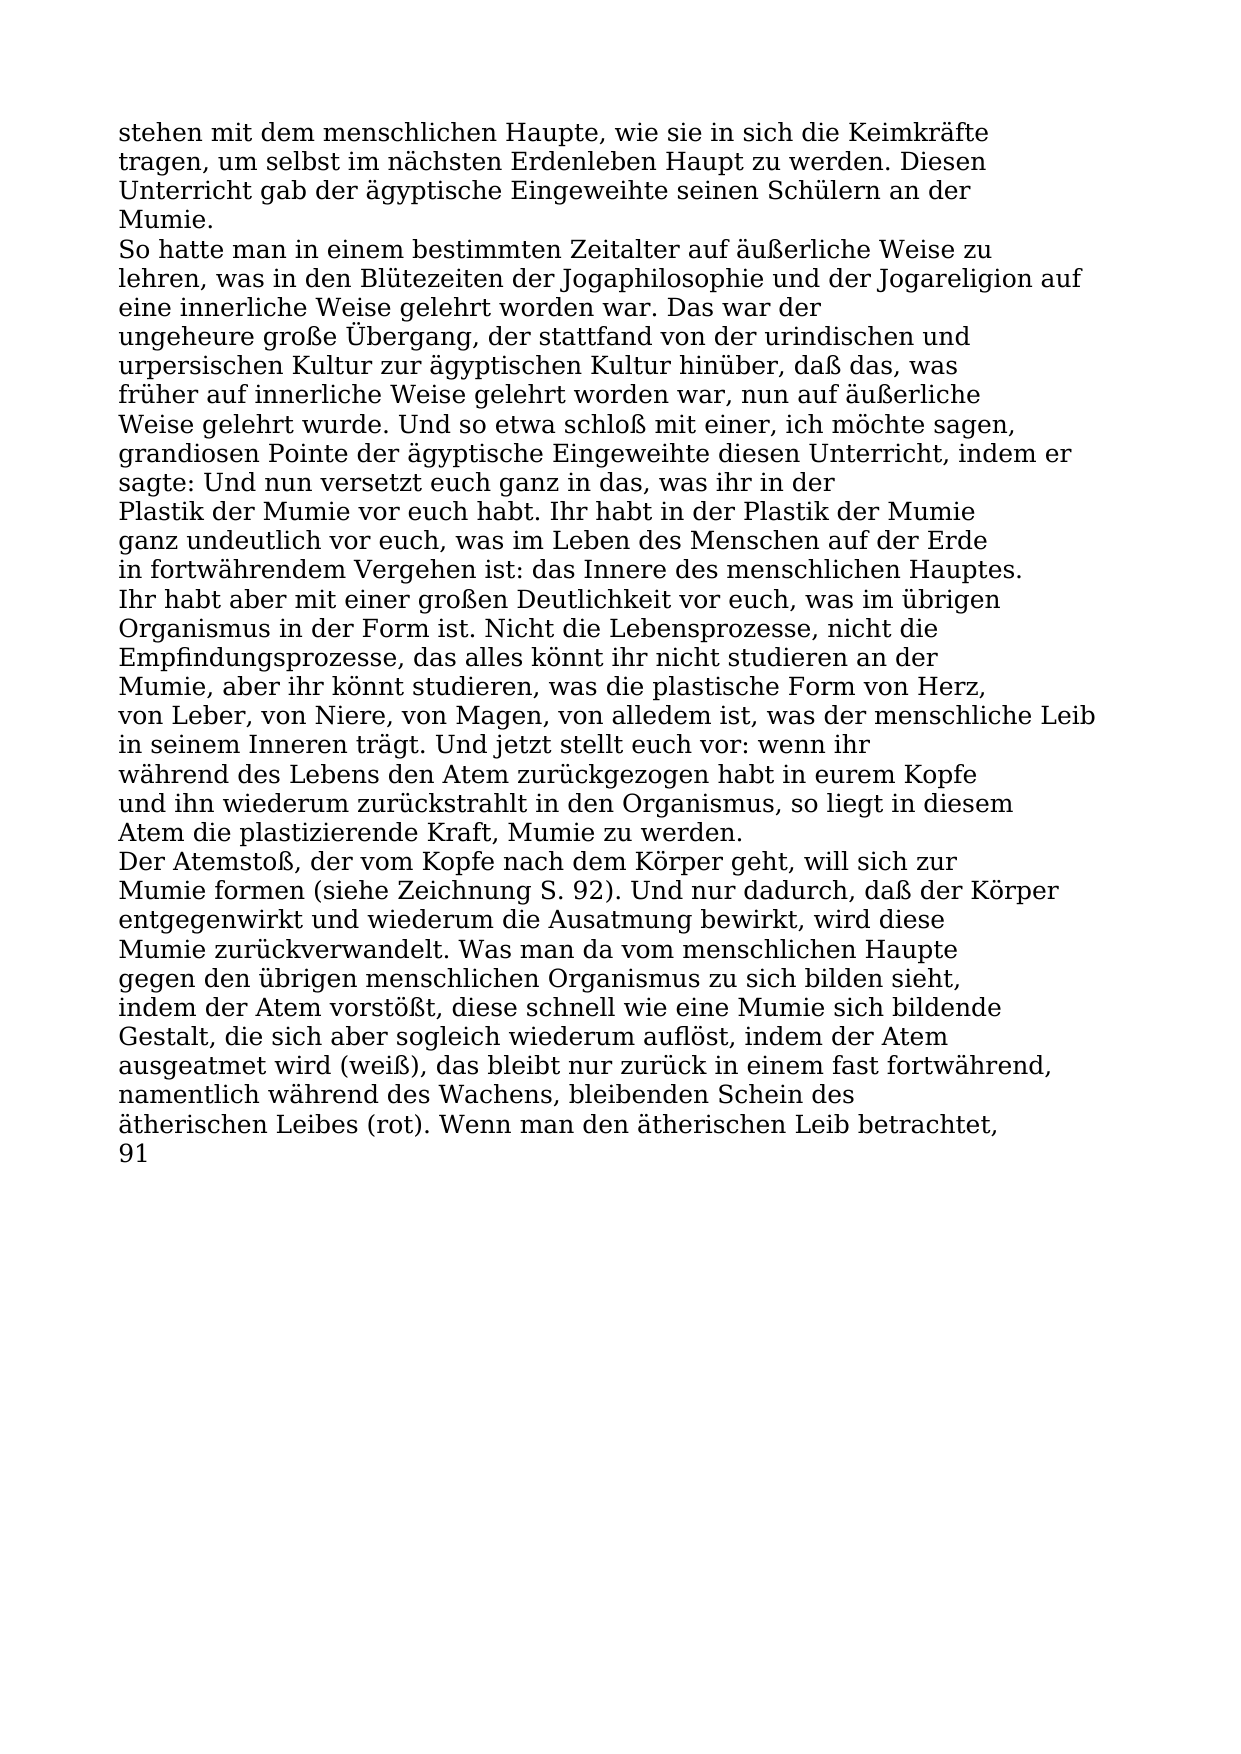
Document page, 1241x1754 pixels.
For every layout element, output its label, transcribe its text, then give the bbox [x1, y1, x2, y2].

text von Leber, von Niere, von Magen, von alledem ist, was der menschliche Leib in seinem Inneren trägt. Und jetzt stellt euch vor: wenn ihr [118, 701, 1122, 760]
text Mumie, aber ihr könnt studieren, was die plastische Form von Herz, [118, 672, 1122, 701]
text stehen mit dem menschlichen Haupte, wie sie in sich die Keimkräfte [118, 118, 1122, 147]
text Weise gelehrt wurde. Und so etwa schloß mit einer, ich möchte sagen, [118, 410, 1122, 439]
text So hatte man in einem bestimmten Zeitalter auf äußerliche Weise zu [118, 235, 1122, 264]
text während des Lebens den Atem zurückgezogen habt in eurem Kopfe [118, 760, 1122, 789]
text Mumie formen (siehe Zeichnung S. 92). Und nur dadurch, daß der Körper entgegenwirkt und wiederum die Ausatmung bewirkt, wird diese [118, 876, 1122, 935]
text ganz undeutlich vor euch, was im Leben des Menschen auf der Erde [118, 526, 1122, 556]
text Plastik der Mumie vor euch habt. Ihr habt in der Plastik der Mumie [118, 497, 1122, 526]
text ausgeatmet wird (weiß), das bleibt nur zurück in einem fast fortwährend, namentlich während des Wachens, bleibenden Schein des [118, 1051, 1122, 1110]
text in fortwährendem Vergehen ist: das Innere des menschlichen Hauptes. [118, 556, 1122, 585]
text Unterricht gab der ägyptische Eingeweihte seinen Schülern an der [118, 176, 1122, 206]
text Empfindungsprozesse, das alles könnt ihr nicht studieren an der [118, 643, 1122, 672]
text urpersischen Kultur zur ägyptischen Kultur hinüber, daß das, was [118, 351, 1122, 381]
text Mumie zurückverwandelt. Was man da vom menschlichen Haupte [118, 935, 1122, 964]
text Ihr habt aber mit einer großen Deutlichkeit vor euch, was im übrigen [118, 585, 1122, 614]
text indem der Atem vorstößt, diese schnell wie eine Mumie sich bildende [118, 993, 1122, 1022]
text ätherischen Leibes (rot). Wenn man den ätherischen Leib betrachtet, [118, 1110, 1122, 1139]
text lehren, was in den Blütezeiten der Jogaphilosophie und der Jogareligion auf eine innerliche Weise gelehrt worden war. Das war der [118, 264, 1122, 322]
text gegen den übrigen menschlichen Organismus zu sich bilden sieht, [118, 964, 1122, 993]
text und ihn wiederum zurückstrahlt in den Organismus, so liegt in diesem [118, 789, 1122, 818]
text Organismus in der Form ist. Nicht die Lebensprozesse, nicht die [118, 614, 1122, 643]
text Gestalt, die sich aber sogleich wiederum auflöst, indem der Atem [118, 1022, 1122, 1051]
text ungeheure große Übergang, der stattfand von der urindischen und [118, 322, 1122, 351]
text Der Atemstoß, der vom Kopfe nach dem Körper geht, will sich zur [118, 847, 1122, 876]
text grandiosen Pointe der ägyptische Eingeweihte diesen Unterricht, indem er sagte: Und nun versetzt euch ganz in das, was ihr in der [118, 439, 1122, 497]
text Mumie. [118, 206, 1122, 235]
text 91 [118, 1139, 1122, 1168]
text tragen, um selbst im nächsten Erdenleben Haupt zu werden. Diesen [118, 147, 1122, 176]
text Atem die plastizierende Kraft, Mumie zu werden. [118, 818, 1122, 847]
text früher auf innerliche Weise gelehrt worden war, nun auf äußerliche [118, 381, 1122, 410]
